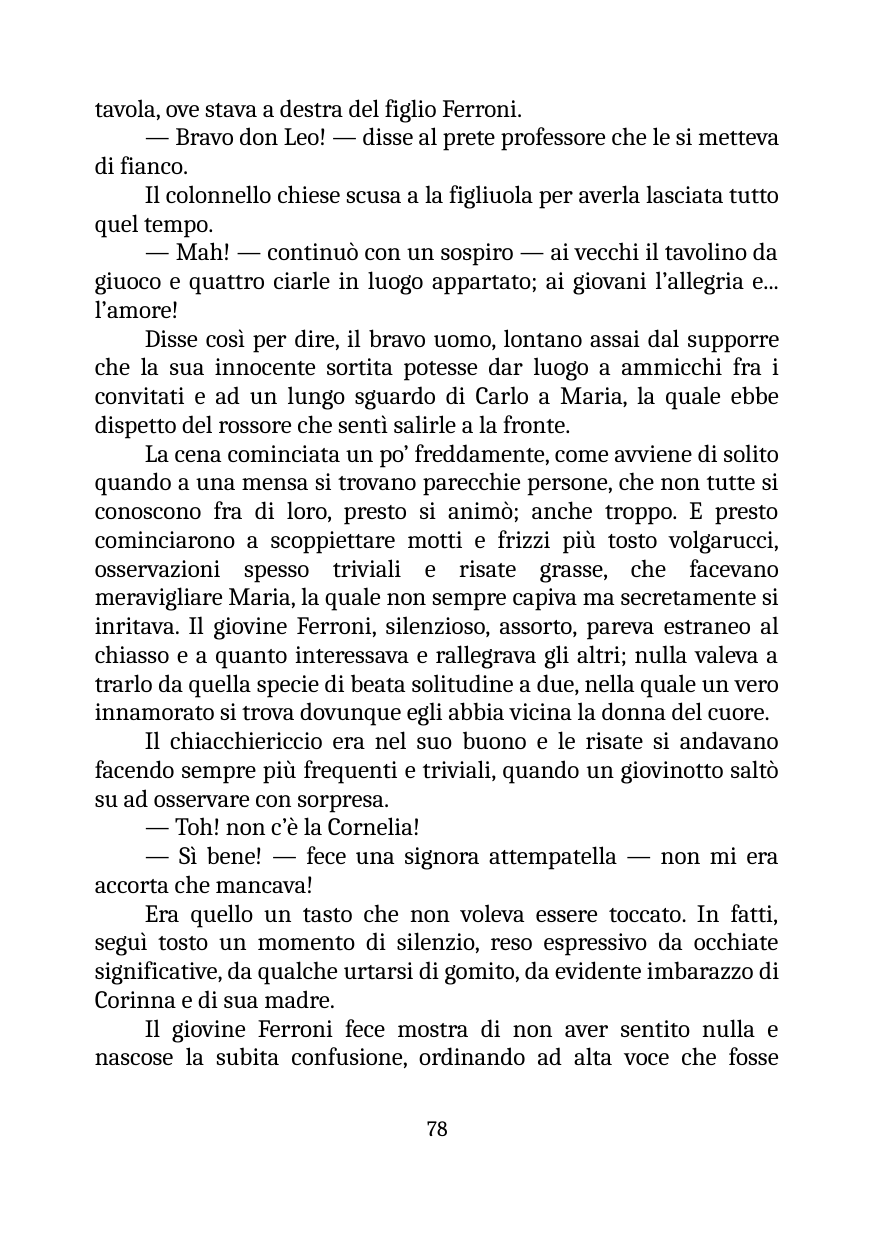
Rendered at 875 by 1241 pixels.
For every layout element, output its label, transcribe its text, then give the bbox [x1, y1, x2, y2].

text Era quello un tasto che non voleva essere toccato. In fatti, seguì tosto un momento di silenzio, reso espressivo da occhiate significative, da qualche urtarsi di gomito, da evidente imbarazzo di Corinna e di sua madre. [94, 899, 779, 1014]
text — Bravo don Leo! — disse al prete professore che le si metteva di fianco. [94, 123, 779, 181]
text — Toh! non c’è la Cornelia! [94, 813, 779, 842]
text — Mah! — continuò con un sospiro — ai vecchi il tavolino da giuoco e quattro ciarle in luogo appartato; ai giovani l’allegria e... l’amore! [94, 238, 779, 324]
text La cena cominciata un po’ freddamente, come avviene di solito quando a una mensa si trovano parecchie persone, che non tutte si conoscono fra di loro, presto si animò; anche troppo. E presto cominciarono a scoppiettare motti e frizzi più tosto volgarucci, osservazioni spesso triviali e risate grasse, che facevano meravigliare Maria, la quale non sempre capiva ma secretamente si inritava. Il giovine Ferroni, silenzioso, assorto, pareva estraneo al chiasso e a quanto interessava e rallegrava gli altri; nulla valeva a trarlo da quella specie di beata solitudine a due, nella quale un vero innamorato si trova dovunque egli abbia vicina la donna del cuore. [94, 439, 779, 727]
text Il giovine Ferroni fece mostra di non aver sentito nulla e nascose la subita confusione, ordinando ad alta voce che fosse [94, 1014, 779, 1072]
text Disse così per dire, il bravo uomo, lontano assai dal supporre che la sua innocente sortita potesse dar luogo a ammicchi fra i convitati e ad un lungo sguardo di Carlo a Maria, la quale ebbe dispetto del rossore che sentì salirle a la fronte. [94, 324, 779, 439]
text — Sì bene! — fece una signora attempatella — non mi era accorta che mancava! [94, 842, 779, 899]
text Il colonnello chiese scusa a la figliuola per averla lasciata tutto quel tempo. [94, 181, 779, 238]
text tavola, ove stava a destra del figlio Ferroni. [94, 94, 779, 123]
text Il chiacchiericcio era nel suo buono e le risate si andavano facendo sempre più frequenti e triviali, quando un giovinotto saltò su ad osservare con sorpresa. [94, 727, 779, 813]
